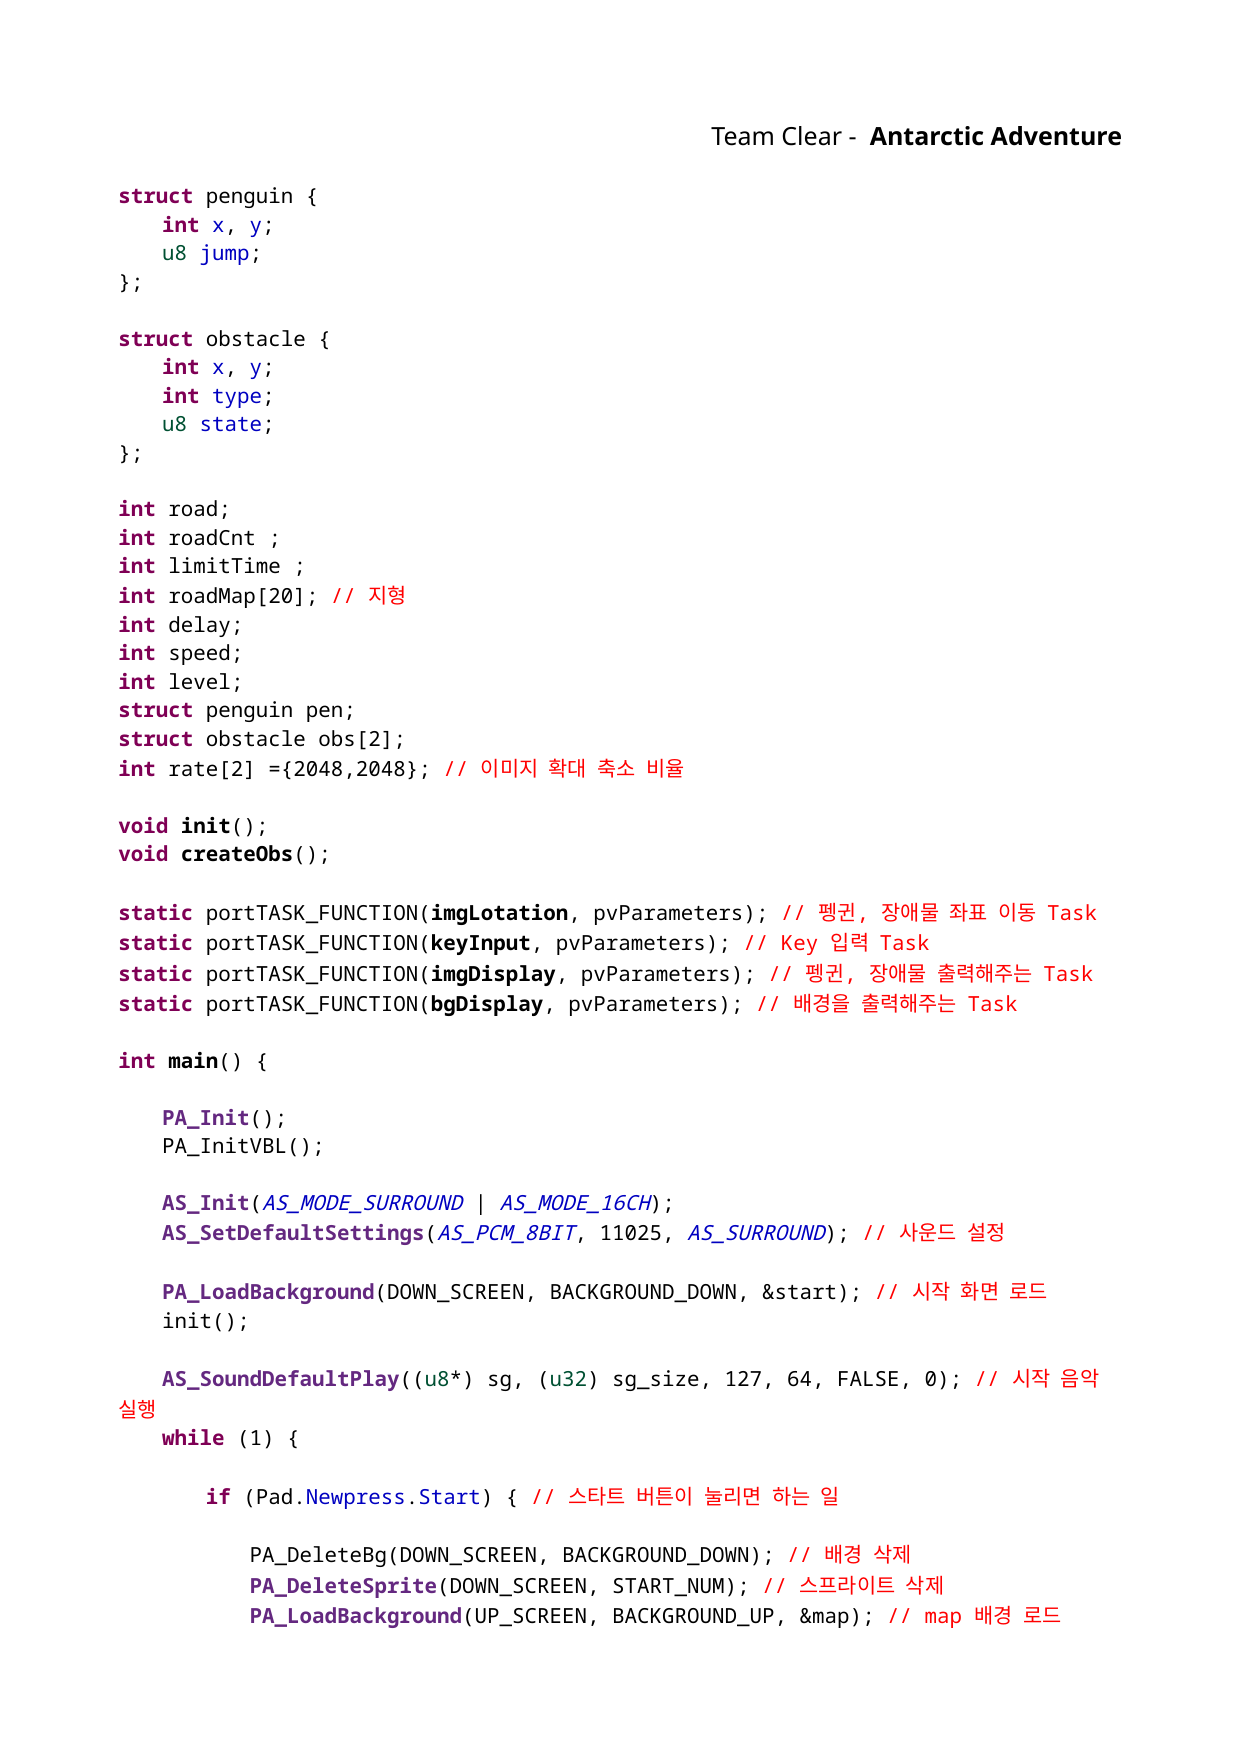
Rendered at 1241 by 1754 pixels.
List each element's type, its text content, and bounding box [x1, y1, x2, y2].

text if (Pad.Newpress.Start) { // 스타트 버튼이 눌리면 하는 일 [118, 1480, 1122, 1510]
text AS_Init(AS_MODE_SURROUND | AS_MODE_16CH); [118, 1188, 1122, 1217]
text struct penguin pen; [118, 695, 1122, 724]
text PA_LoadBackground(UP_SCREEN, BACKGROUND_UP, &map); // map 배경 로드 [118, 1599, 1122, 1630]
text int rate[2] ={2048,2048}; // 이미지 확대 축소 비율 [118, 752, 1122, 783]
text while (1) { [118, 1423, 1122, 1452]
text int speed; [118, 638, 1122, 667]
text PA_InitVBL(); [118, 1131, 1122, 1160]
text struct penguin { [118, 182, 1122, 210]
text int type; [118, 381, 1122, 409]
text AS_SetDefaultSettings(AS_PCM_8BIT, 11025, AS_SURROUND); // 사운드 설정 [118, 1217, 1122, 1247]
text PA_DeleteBg(DOWN_SCREEN, BACKGROUND_DOWN); // 배경 삭제 [118, 1539, 1122, 1569]
text void init(); [118, 811, 1122, 839]
text static portTASK_FUNCTION(keyInput, pvParameters); // Key 입력 Task [118, 927, 1122, 957]
text int roadCnt ; [118, 523, 1122, 551]
text static portTASK_FUNCTION(imgDisplay, pvParameters); // 펭귄, 장애물 출력해주는 Task [118, 957, 1122, 987]
text int limitTime ; [118, 551, 1122, 580]
text int x, y; [118, 352, 1122, 381]
text }; [118, 438, 1122, 466]
text int main() { [118, 1046, 1122, 1074]
text PA_Init(); [118, 1103, 1122, 1131]
text }; [118, 267, 1122, 295]
text int x, y; [118, 210, 1122, 238]
text PA_LoadBackground(DOWN_SCREEN, BACKGROUND_DOWN, &start); // 시작 화면 로드 [118, 1275, 1122, 1306]
text int road; [118, 494, 1122, 523]
text int level; [118, 667, 1122, 695]
text static portTASK_FUNCTION(imgLotation, pvParameters); // 펭귄, 장애물 좌표 이동 Task [118, 896, 1122, 927]
text AS_SoundDefaultPlay((u8*) sg, (u32) sg_size, 127, 64, FALSE, 0); // 시작 음악 실행 [118, 1363, 1122, 1423]
text u8 state; [118, 409, 1122, 438]
text u8 jump; [118, 238, 1122, 267]
text int roadMap[20]; // 지형 [118, 580, 1122, 610]
text struct obstacle { [118, 324, 1122, 352]
text PA_DeleteSprite(DOWN_SCREEN, START_NUM); // 스프라이트 삭제 [118, 1569, 1122, 1599]
text struct obstacle obs[2]; [118, 724, 1122, 752]
text void createObs(); [118, 839, 1122, 868]
text int delay; [118, 610, 1122, 638]
text init(); [118, 1306, 1122, 1334]
text static portTASK_FUNCTION(bgDisplay, pvParameters); // 배경을 출력해주는 Task [118, 987, 1122, 1018]
